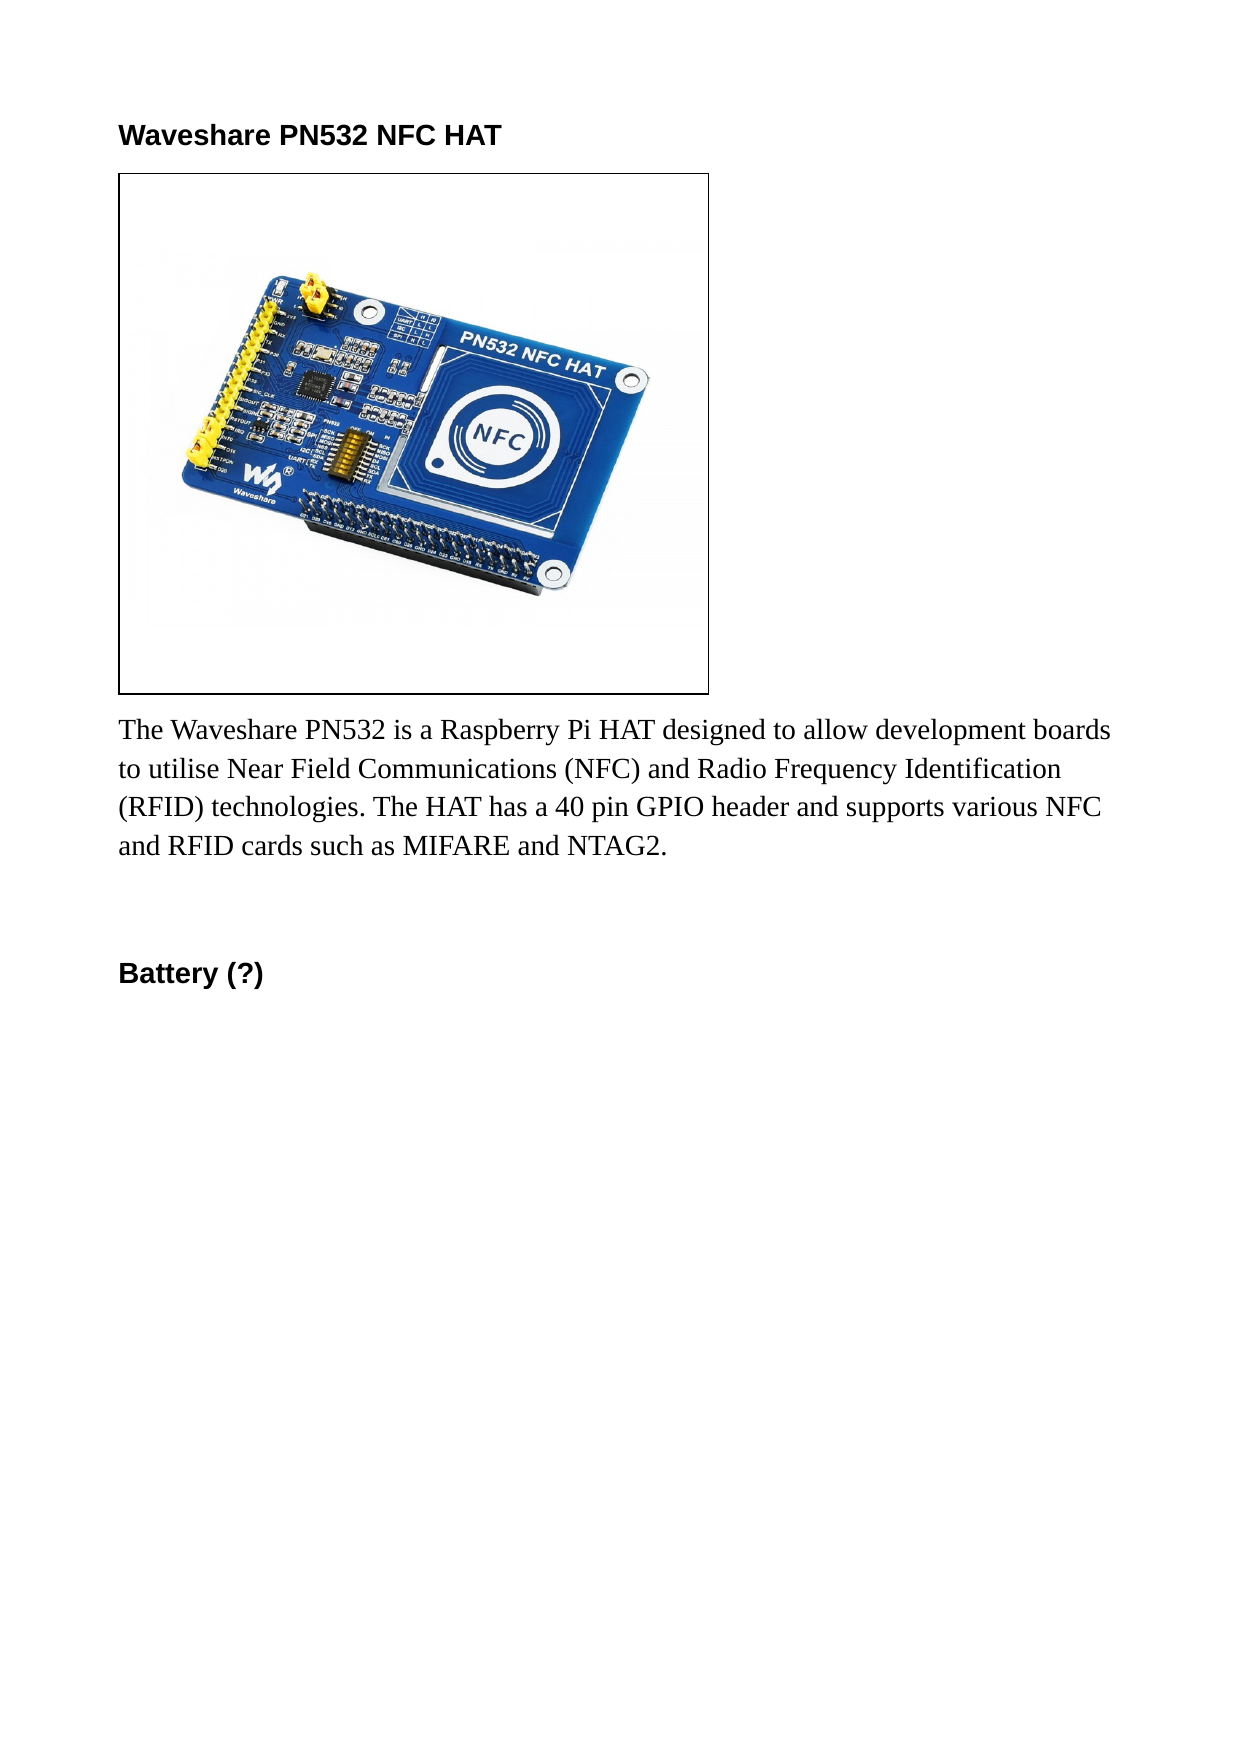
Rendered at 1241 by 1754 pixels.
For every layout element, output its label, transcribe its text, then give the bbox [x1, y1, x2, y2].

picture [122, 177, 705, 691]
subtitle Waveshare PN532 NFC HAT [118, 118, 1122, 152]
subtitle Battery (?) [118, 956, 1122, 990]
text The Waveshare PN532 is a Raspberry Pi HAT designed to allow development boards to utilise Near Field Communications (NFC) and Radio Frequency Identification (RFID) technologies. The HAT has a 40 pin GPIO header and supports various NFC and RFID cards such as MIFARE and NTAG2. [118, 164, 1122, 862]
